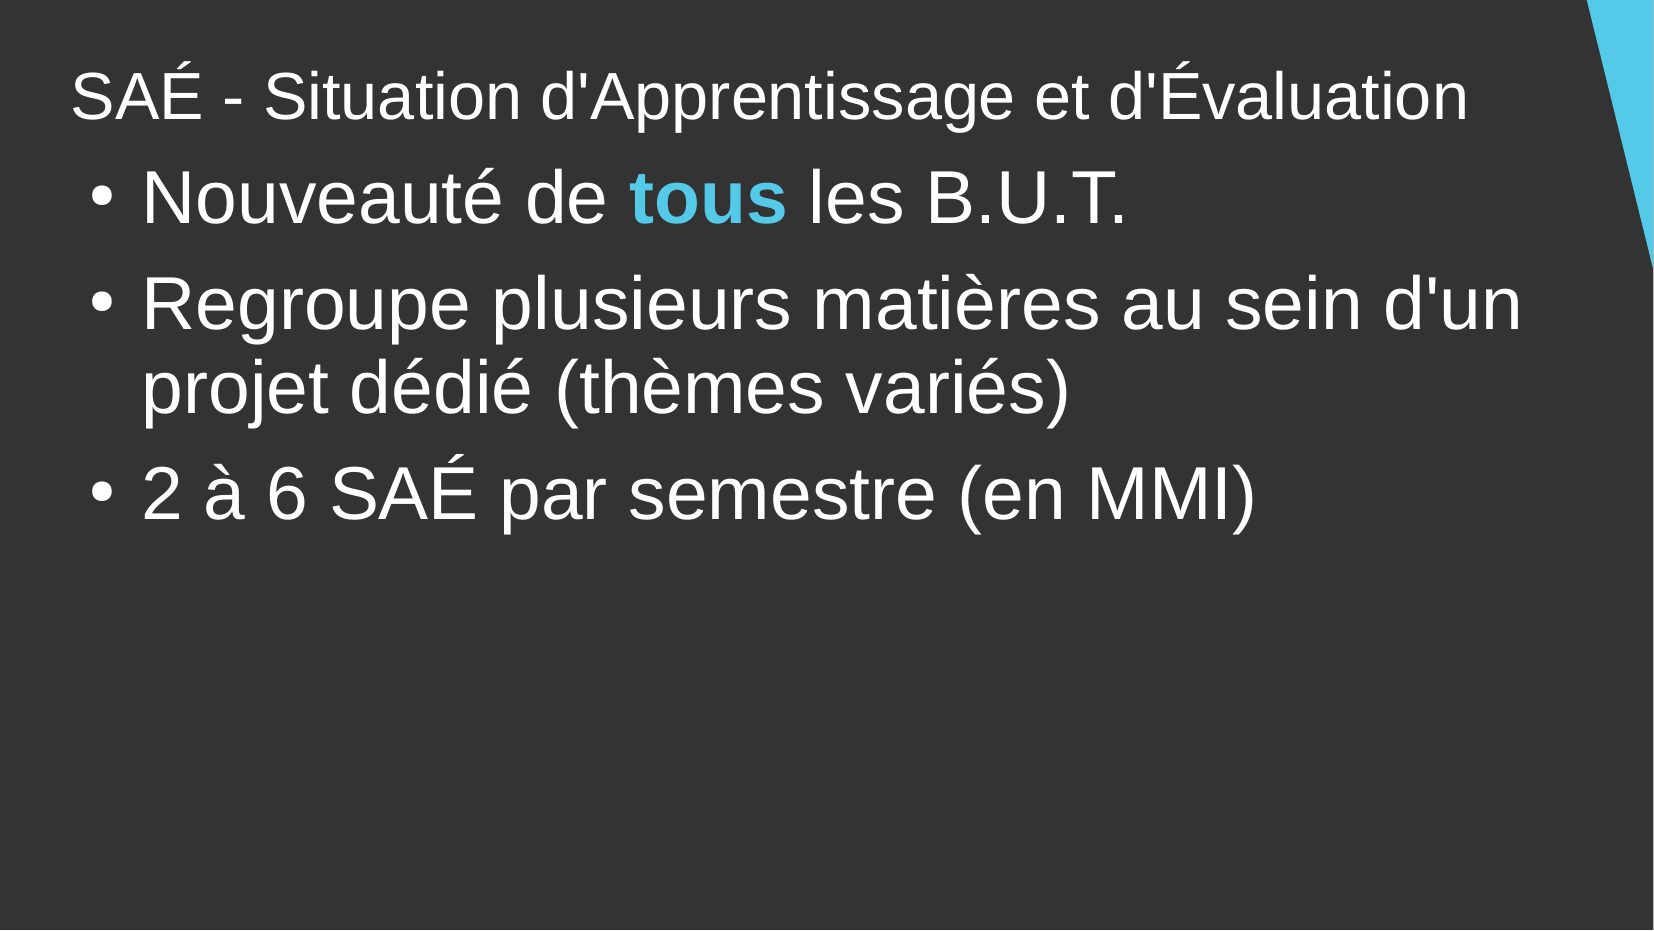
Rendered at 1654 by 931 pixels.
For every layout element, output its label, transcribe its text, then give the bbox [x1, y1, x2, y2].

list SAÉ - Situation d'Apprentissage et d'Évaluation Nouveauté de tous les B.U.T. Regroupe plusieurs matières au sein d'un projet dédié (thèmes variés) 2 à 6 SAÉ par semestre (en MMI) [70, 59, 1583, 556]
text_box [1586, 0, 1654, 273]
